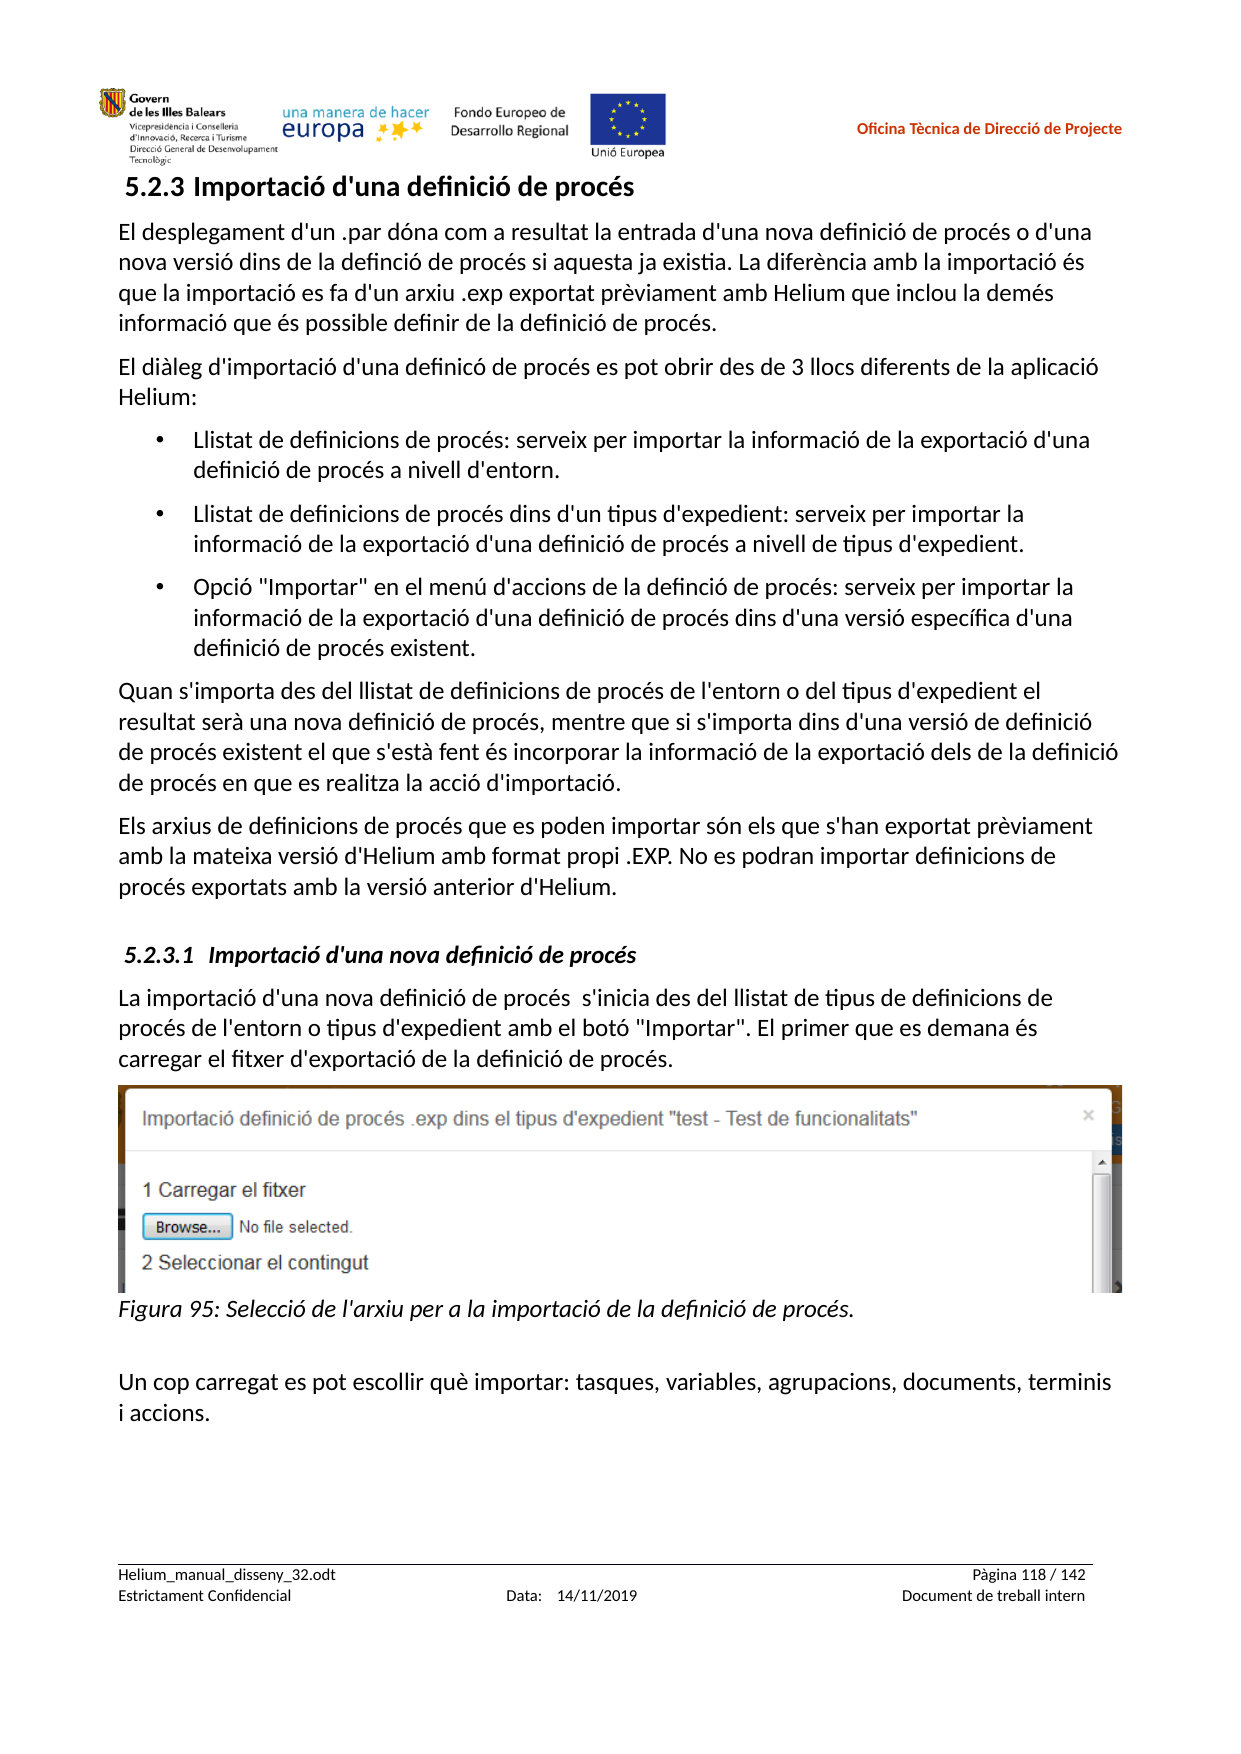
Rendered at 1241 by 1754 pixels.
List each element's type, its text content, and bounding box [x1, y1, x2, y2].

subtitle Importació d'una definició de procés [118, 168, 1122, 203]
text La importació d'una nova definició de procés s'inicia des del llistat de tipus de definicions de procés de l'entorn o tipus d'expedient amb el botó "Importar". El primer que es demana és carregar el fitxer d'exportació de la definició de procés. [118, 982, 1122, 1073]
text Figura 95: Selecció de l'arxiu per a la importació de la definició de procés. [118, 1293, 1122, 1323]
list Llistat de definicions de procés: serveix per importar la informació de la exportació d'una definició de procés a nivell d'entorn. [156, 424, 1122, 485]
text Els arxius de definicions de procés que es poden importar són els que s'han exportat prèviament amb la mateixa versió d'Helium amb format propi .EXP. No es podran importar definicions de procés exportats amb la versió anterior d'Helium. [118, 810, 1122, 901]
subtitle Importació d'una nova definició de procés [118, 939, 1122, 969]
picture [99, 87, 668, 166]
text Quan s'importa des del llistat de definicions de procés de l'entorn o del tipus d'expedient el resultat serà una nova definició de procés, mentre que si s'importa dins d'una versió de definició de procés existent el que s'està fent és incorporar la informació de la exportació dels de la definició de procés en que es realitza la acció d'importació. [118, 675, 1122, 797]
text Un cop carregat es pot escollir què importar: tasques, variables, agrupacions, documents, terminis i accions. [118, 1366, 1122, 1427]
list Opció "Importar" en el menú d'accions de la definció de procés: serveix per importar la informació de la exportació d'una definició de procés dins d'una versió específica d'una definició de procés existent. [156, 571, 1122, 663]
text El diàleg d'importació d'una definicó de procés es pot obrir des de 3 llocs diferents de la aplicació Helium: [118, 351, 1122, 412]
list Llistat de definicions de procés dins d'un tipus d'expedient: serveix per importar la informació de la exportació d'una definició de procés a nivell de tipus d'expedient. [156, 498, 1122, 559]
picture [118, 1085, 1123, 1293]
text El desplegament d'un .par dóna com a resultat la entrada d'una nova definició de procés o d'una nova versió dins de la definció de procés si aquesta ja existia. La diferència amb la importació és que la importació es fa d'un arxiu .exp exportat prèviament amb Helium que inclou la demés informació que és possible definir de la definició de procés. [118, 216, 1122, 338]
